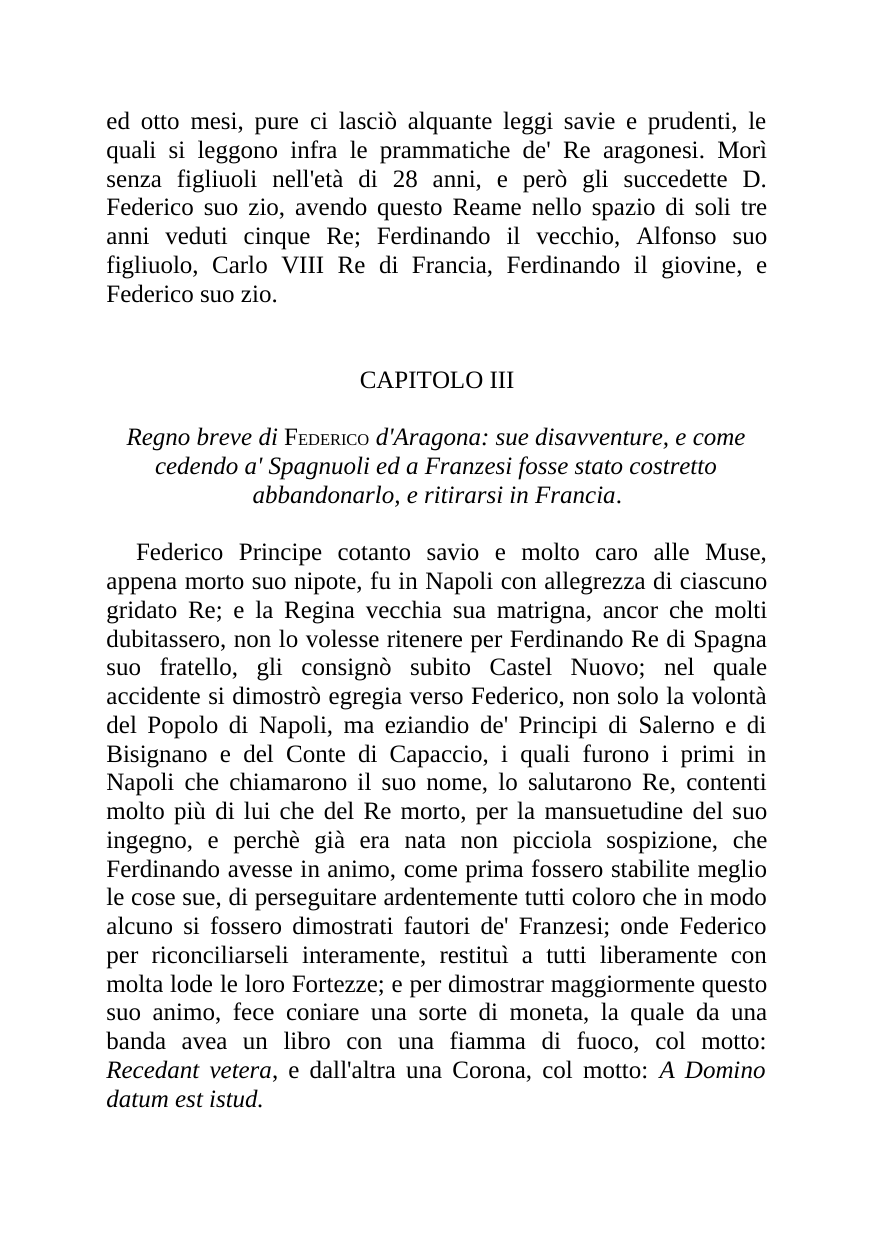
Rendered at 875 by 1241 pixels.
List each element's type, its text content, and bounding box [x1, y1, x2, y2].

text Regno breve di Federico d'Aragona: sue disavventure, e come cedendo a' Spagnuoli ed a Franzesi fosse stato costretto abbandonarlo, e ritirarsi in Francia. [106, 422, 768, 509]
text CAPITOLO III [106, 365, 768, 394]
text ed otto mesi, pure ci lasciò alquante leggi savie e prudenti, le quali si leggono infra le prammatiche de' Re aragonesi. Morì senza figliuoli nell'età di 28 anni, e però gli succedette D. Federico suo zio, avendo questo Reame nello spazio di soli tre anni veduti cinque Re; Ferdinando il vecchio, Alfonso suo figliuolo, Carlo VIII Re di Francia, Ferdinando il giovine, e Federico suo zio. [106, 106, 768, 307]
text Federico Principe cotanto savio e molto caro alle Muse, appena morto suo nipote, fu in Napoli con allegrezza di ciascuno gridato Re; e la Regina vecchia sua matrigna, ancor che molti dubitassero, non lo volesse ritenere per Ferdinando Re di Spagna suo fratello, gli consignò subito Castel Nuovo; nel quale accidente si dimostrò egregia verso Federico, non solo la volontà del Popolo di Napoli, ma eziandio de' Principi di Salerno e di Bisignano e del Conte di Capaccio, i quali furono i primi in Napoli che chiamarono il suo nome, lo salutarono Re, contenti molto più di lui che del Re morto, per la mansuetudine del suo ingegno, e perchè già era nata non picciola sospizione, che Ferdinando avesse in animo, come prima fossero stabilite meglio le cose sue, di perseguitare ardentemente tutti coloro che in modo alcuno si fossero dimostrati fautori de' Franzesi; onde Federico per riconciliarseli interamente, restituì a tutti liberamente con molta lode le loro Fortezze; e per dimostrar maggiormente questo suo animo, fece coniare una sorte di moneta, la quale da una banda avea un libro con una fiamma di fuoco, col motto: Recedant vetera, e dall'altra una Corona, col motto: A Domino datum est istud. [106, 537, 768, 1112]
